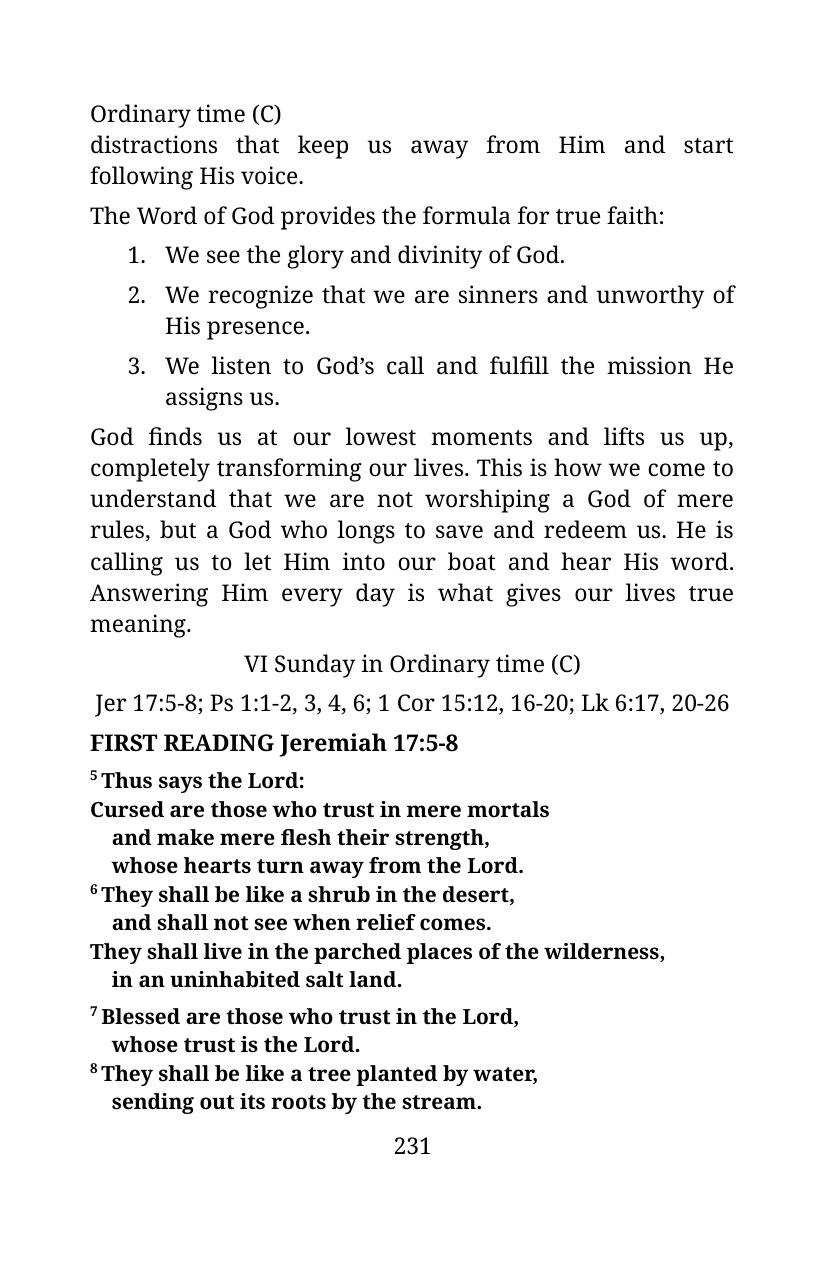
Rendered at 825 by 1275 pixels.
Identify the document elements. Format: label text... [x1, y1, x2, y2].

text The Word of God provides the formula for true faith: [90, 199, 735, 231]
text Jer 17:5-8; Ps 1:1-2, 3, 4, 6; 1 Cor 15:12, 16-20; Lk 6:17, 20-26 [90, 687, 735, 718]
text God finds us at our lowest moments and lifts us up, completely transforming our lives. This is how we come to understand that we are not worshiping a God of mere rules, but a God who longs to save and redeem us. He is calling us to let Him into our boat and hear His word. Answering Him every day is what gives our lives true meaning. [90, 420, 735, 639]
text FIRST READING Jeremiah 17:5-8 [90, 727, 735, 758]
text VI Sunday in Ordinary time (C) [90, 647, 735, 679]
list We see the glory and divinity of God. [127, 239, 735, 270]
list We recognize that we are sinners and unworthy of His presence. [127, 279, 735, 341]
text distractions that keep us away from Him and start following His voice. [90, 129, 735, 191]
text 7 Blessed are those who trust in the Lord, whose trust is the Lord. 8 They shall be like a tree planted by water, sending out its roots by the stream. [90, 1002, 735, 1116]
text 5 Thus says the Lord: Cursed are those who trust in mere mortals and make mere flesh their strength, whose hearts turn away from the Lord. 6 They shall be like a shrub in the desert, and shall not see when relief comes. They shall live in the parched places of the wilderness, in an uninhabited salt land. [90, 766, 735, 994]
list We listen to God’s call and fulfill the mission He assigns us. [127, 349, 735, 412]
